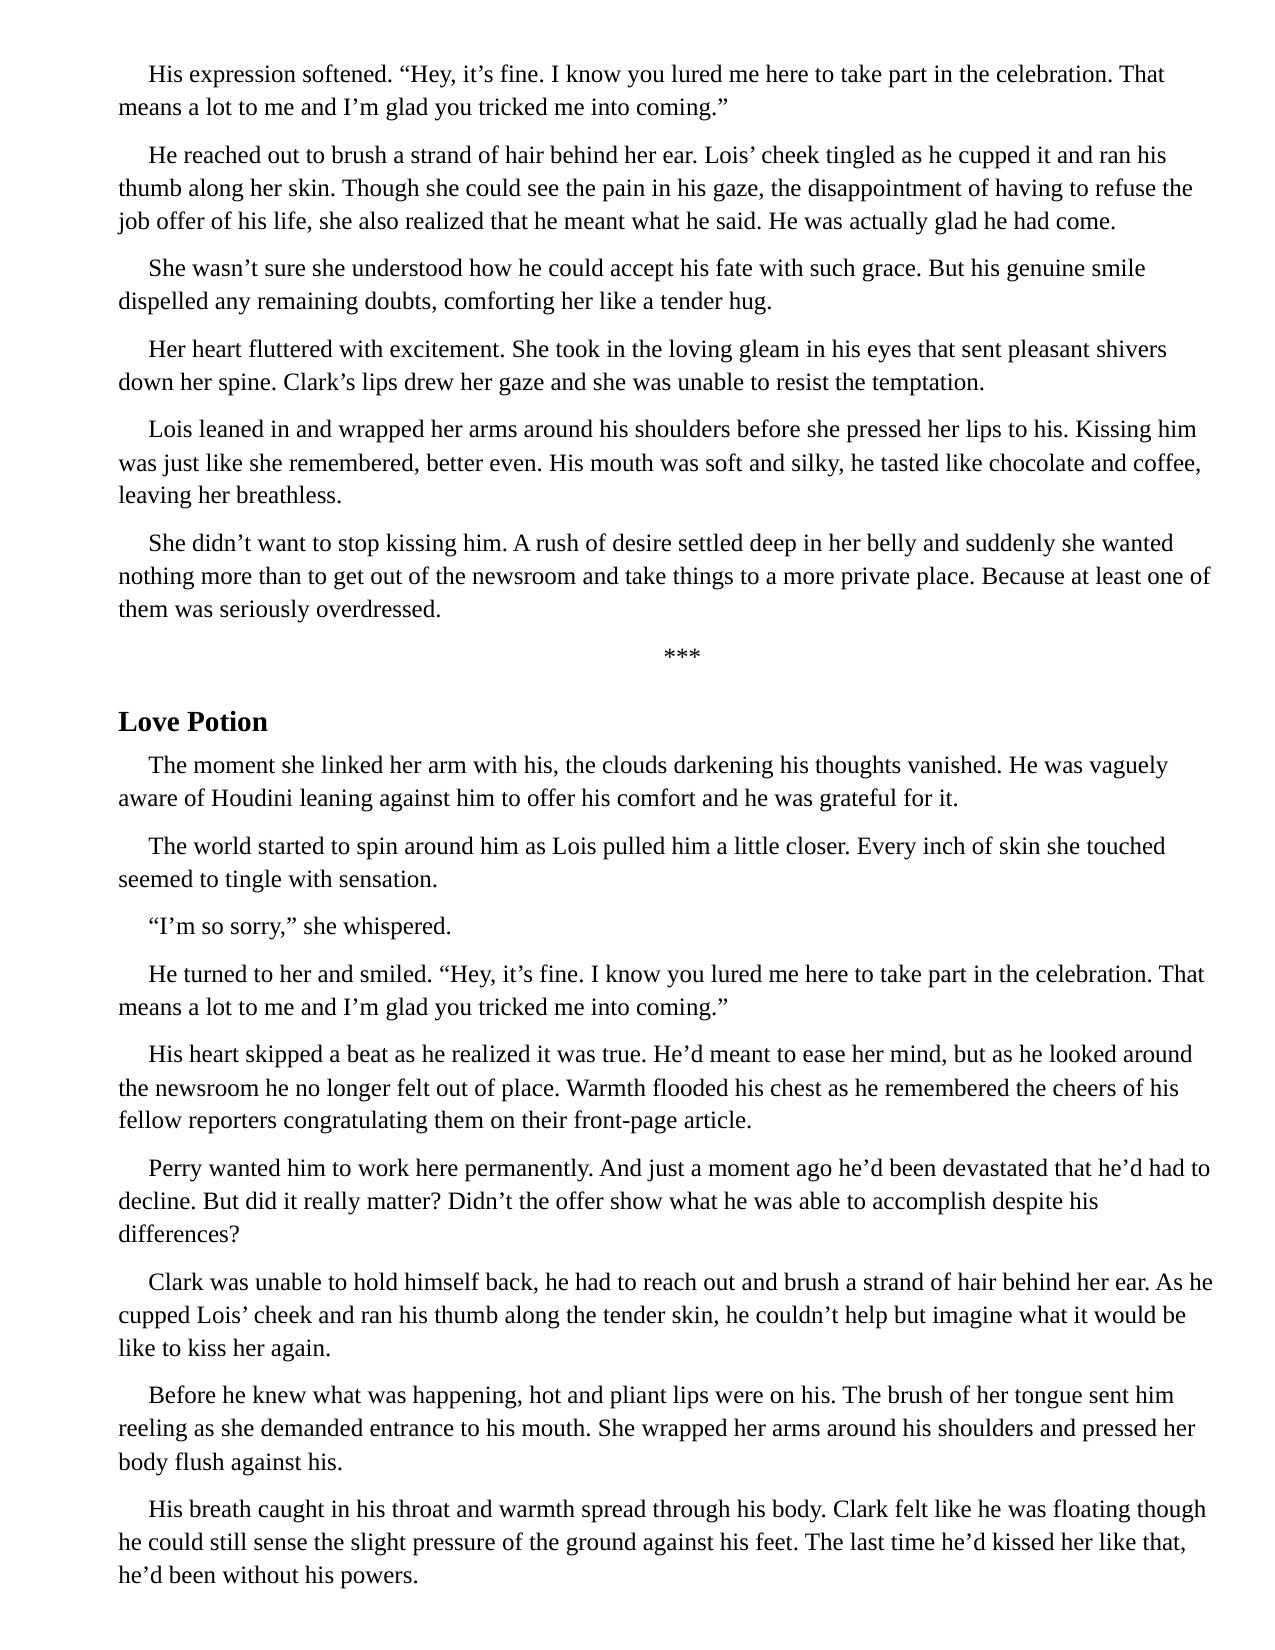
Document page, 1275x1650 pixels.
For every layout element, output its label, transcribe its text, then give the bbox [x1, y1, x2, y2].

text His breath caught in his throat and warmth spread through his body. Clark felt like he was floating though he could still sense the slight pressure of the ground against his feet. The last time he’d kissed her like that, he’d been without his powers. [118, 1494, 1216, 1589]
text Her heart fluttered with excitement. She took in the loving gleam in his eyes that sent pleasant shivers down her spine. Clark’s lips drew her gaze and she was unable to resist the temptation. [118, 334, 1216, 396]
text His heart skipped a beat as he realized it was true. He’d meant to ease her mind, but as he looked around the newsroom he no longer felt out of place. Warmth flooded his chest as he remembered the cheers of his fellow reporters congratulating them on their front-page article. [118, 1039, 1216, 1134]
text His expression softened. “Hey, it’s fine. I know you lured me here to take part in the celebration. That means a lot to me and I’m glad you tricked me into coming.” [118, 59, 1216, 121]
text The moment she linked her arm with his, the clouds darkening his thoughts vanished. He was vaguely aware of Houdini leaning against him to offer his comfort and he was grateful for it. [118, 750, 1216, 812]
subtitle Love Potion [118, 704, 1216, 738]
text Perry wanted him to work here permanently. And just a moment ago he’d been devastated that he’d had to decline. But did it really matter? Didn’t the offer show what he was able to accomplish despite his differences? [118, 1153, 1216, 1248]
text She wasn’t sure she understood how he could accept his fate with such grace. But his genuine smile dispelled any remaining doubts, comforting her like a tender hug. [118, 253, 1216, 315]
text He turned to her and smiled. “Hey, it’s fine. I know you lured me here to take part in the celebration. That means a lot to me and I’m glad you tricked me into coming.” [118, 959, 1216, 1021]
text *** [118, 642, 1216, 671]
text Before he knew what was happening, hot and pliant lips were on his. The brush of her tongue sent him reeling as she demanded entrance to his mouth. She wrapped her arms around his shoulders and pressed her body flush against his. [118, 1381, 1216, 1475]
text He reached out to brush a strand of hair behind her ear. Lois’ cheek tingled as he cupped it and ran his thumb along her skin. Though she could see the pain in his gaze, the disappointment of having to refuse the job offer of his life, she also realized that he meant what he said. He was actually glad he had come. [118, 140, 1216, 234]
text Lois leaned in and wrapped her arms around his shoulders before she pressed her lips to his. Kissing him was just like she remembered, better even. His mouth was soft and silky, he tasted like chocolate and coffee, leaving her breathless. [118, 414, 1216, 509]
text She didn’t want to stop kissing him. A rush of desire settled deep in her belly and suddenly she wanted nothing more than to get out of the newsroom and take things to a more private place. Because at least one of them was seriously overdressed. [118, 528, 1216, 623]
text “I’m so sorry,” she whispered. [118, 911, 1216, 940]
text Clark was unable to hold himself back, he had to reach out and brush a strand of hair behind her ear. As he cupped Lois’ cheek and ran his thumb along the tender skin, he couldn’t help but imagine what it would be like to kiss her again. [118, 1267, 1216, 1362]
text The world started to spin around him as Lois pulled him a little closer. Every inch of skin she touched seemed to tingle with sensation. [118, 831, 1216, 892]
